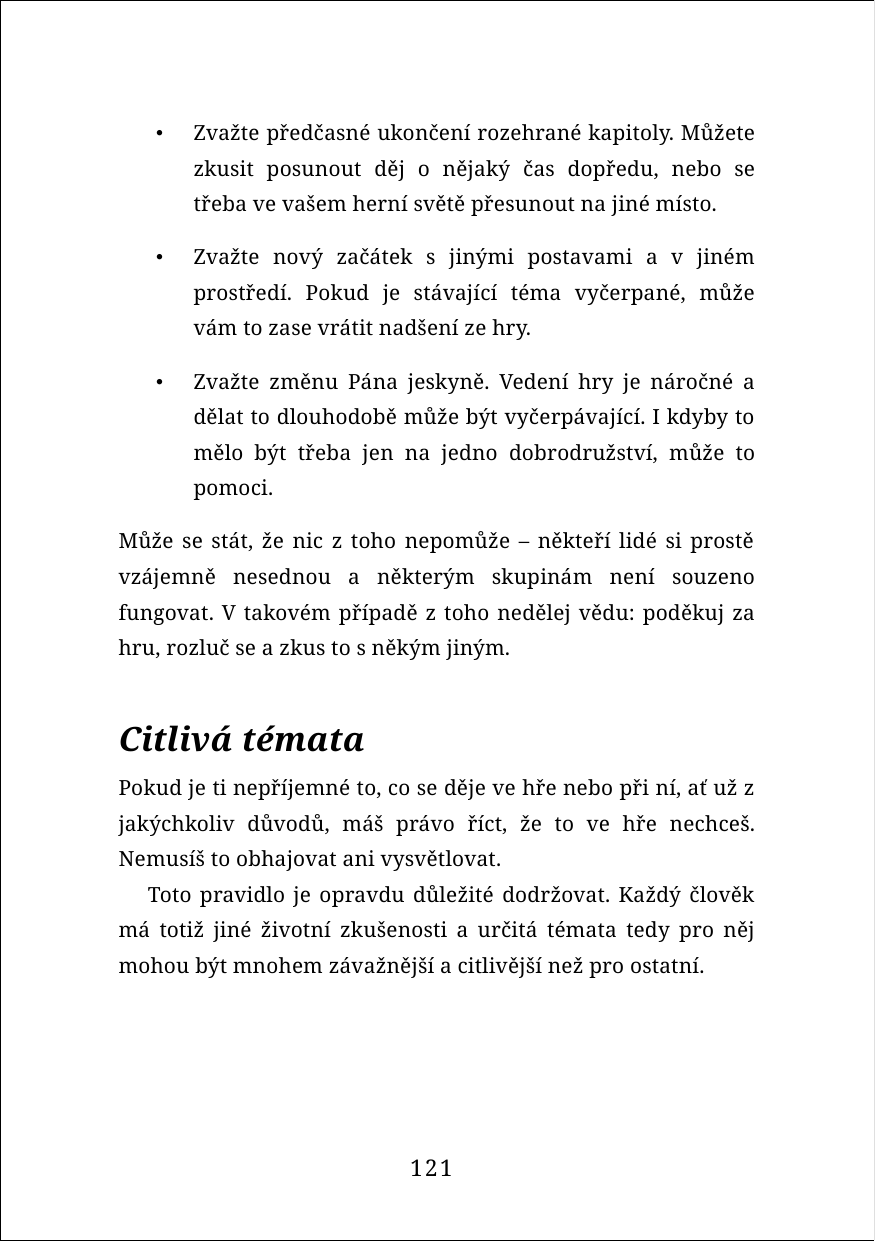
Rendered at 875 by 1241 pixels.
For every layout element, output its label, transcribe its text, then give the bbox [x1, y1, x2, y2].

list Zvažte změnu Pána jeskyně. Vedení hry je náročné a dělat to dlouhodobě může být vyčerpávající. I kdyby to mělo být třeba jen na jedno dobrodružství, může to pomoci. [156, 367, 756, 502]
text Může se stát, že nic z toho nepomůže – někteří lidé si prostě vzájemně nesednou a některým skupinám není souzeno fungovat. V takovém případě z toho nedělej vědu: poděkuj za hru, rozluč se a zkus to s někým jiným. [118, 527, 756, 662]
text Pokud je ti nepříjemné to, co se děje ve hře nebo při ní, ať už z jakýchkoliv důvodů, máš právo říct, že to ve hře nechceš. Nemusíš to obhajovat ani vysvětlovat. Toto pravidlo je opravdu důležité dodržovat. Každý člověk má totiž jiné životní zkušenosti a určitá témata tedy pro něj mohou být mnohem závažnější a citlivější než pro ostatní. [118, 773, 756, 979]
list Zvažte předčasné ukončení rozehrané kapitoly. Můžete zkusit posunout děj o nějaký čas dopředu, nebo se třeba ve vašem herní světě přesunout na jiné místo. [156, 118, 756, 218]
list Zvažte nový začátek s jinými postavami a v jiném prostředí. Pokud je stávající téma vyčerpané, může vám to zase vrátit nadšení ze hry. [156, 242, 756, 342]
subtitle Citlivá témata [118, 716, 756, 761]
